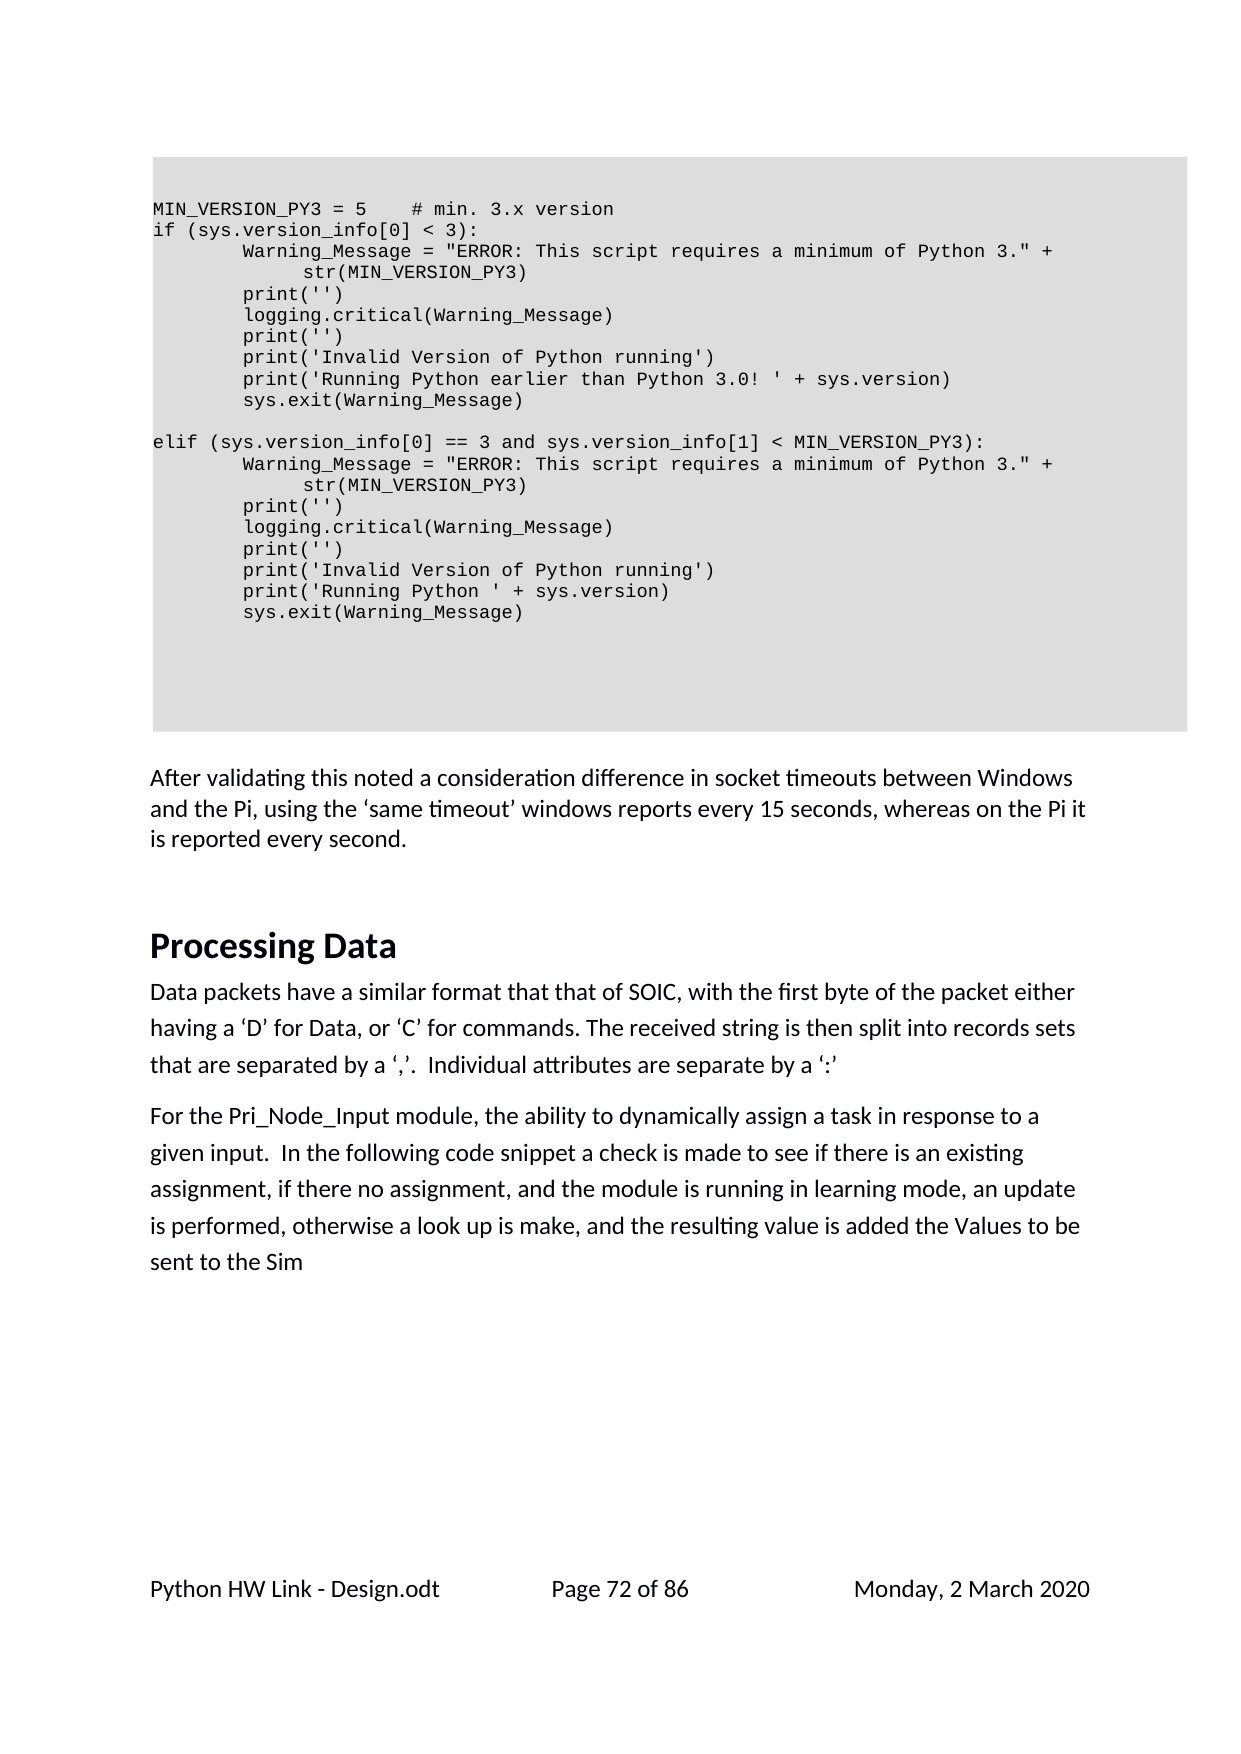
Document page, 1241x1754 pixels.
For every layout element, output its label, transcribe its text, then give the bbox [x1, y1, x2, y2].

subtitle Processing Data [150, 922, 1090, 968]
text For the Pri_Node_Input module, the ability to dynamically assign a task in response to a given input. In the following code snippet a check is made to see if there is an existing assignment, if there no assignment, and the module is running in learning mode, an update is performed, otherwise a look up is make, and the resulting value is added the Values to be sent to the Sim [150, 1100, 1090, 1277]
text After validating this noted a consideration difference in socket timeouts between Windows and the Pi, using the ‘same timeout’ windows reports every 15 seconds, whereas on the Pi it is reported every second. [150, 762, 1090, 854]
text Data packets have a similar format that that of SOIC, with the first byte of the packet either having a ‘D’ for Data, or ‘C’ for commands. The received string is then split into records sets that are separated by a ‘,’. Individual attributes are separate by a ‘:’ [150, 976, 1090, 1079]
